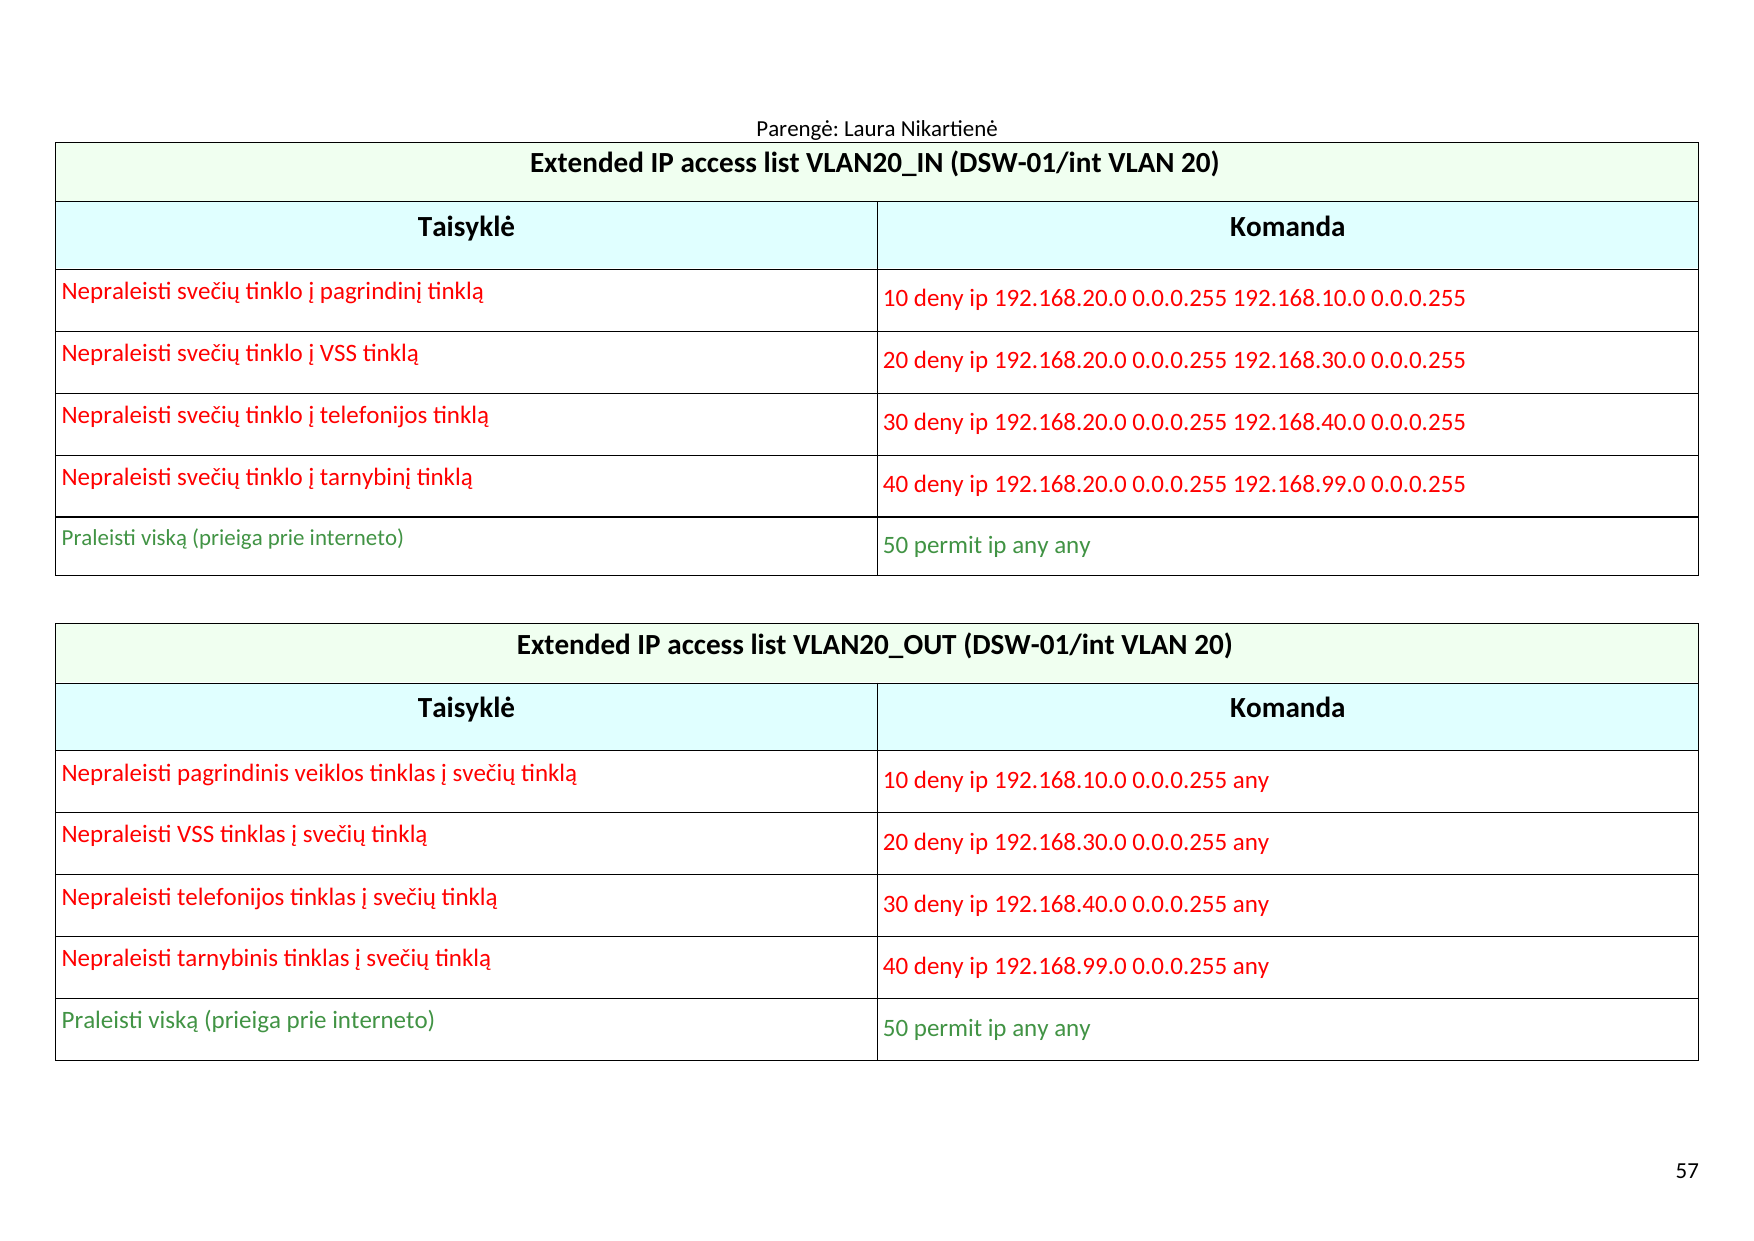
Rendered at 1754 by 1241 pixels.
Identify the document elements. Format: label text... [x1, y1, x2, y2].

table_cell Nepraleisti svečių tinklo į VSS tinklą [56, 332, 877, 392]
table_cell 10 deny ip 192.168.10.0 0.0.0.255 any [878, 751, 1698, 812]
table_header Extended IP access list VLAN20_OUT (DSW-01/int VLAN 20) [56, 624, 1698, 682]
table_cell Taisyklė [56, 684, 877, 750]
table_cell 20 deny ip 192.168.20.0 0.0.0.255 192.168.30.0 0.0.0.255 [878, 332, 1698, 392]
table_cell Nepraleisti svečių tinklo į tarnybinį tinklą [56, 456, 877, 516]
table_cell Nepraleisti svečių tinklo į telefonijos tinklą [56, 394, 877, 454]
table_cell 30 deny ip 192.168.40.0 0.0.0.255 any [878, 875, 1698, 936]
table_cell Nepraleisti telefonijos tinklas į svečių tinklą [56, 875, 877, 936]
table_cell Praleisti viską (prieiga prie interneto) [56, 999, 877, 1060]
table_cell 30 deny ip 192.168.20.0 0.0.0.255 192.168.40.0 0.0.0.255 [878, 394, 1698, 454]
table_cell Komanda [878, 202, 1698, 268]
table_cell 40 deny ip 192.168.99.0 0.0.0.255 any [878, 937, 1698, 998]
table_cell Komanda [878, 684, 1698, 750]
table_cell Taisyklė [56, 202, 877, 268]
table_cell 10 deny ip 192.168.20.0 0.0.0.255 192.168.10.0 0.0.0.255 [878, 270, 1698, 331]
table_cell 50 permit ip any any [878, 999, 1698, 1060]
table_cell 20 deny ip 192.168.30.0 0.0.0.255 any [878, 813, 1698, 874]
table_cell Nepraleisti svečių tinklo į pagrindinį tinklą [56, 270, 877, 331]
table_header Extended IP access list VLAN20_IN (DSW-01/int VLAN 20) [56, 143, 1698, 201]
table_cell Nepraleisti tarnybinis tinklas į svečių tinklą [56, 937, 877, 998]
table_cell Nepraleisti pagrindinis veiklos tinklas į svečių tinklą [56, 751, 877, 812]
table_cell Praleisti viską (prieiga prie interneto) [56, 518, 877, 575]
table_cell 50 permit ip any any [878, 518, 1698, 575]
table_cell Nepraleisti VSS tinklas į svečių tinklą [56, 813, 877, 874]
table_cell 40 deny ip 192.168.20.0 0.0.0.255 192.168.99.0 0.0.0.255 [878, 456, 1698, 516]
